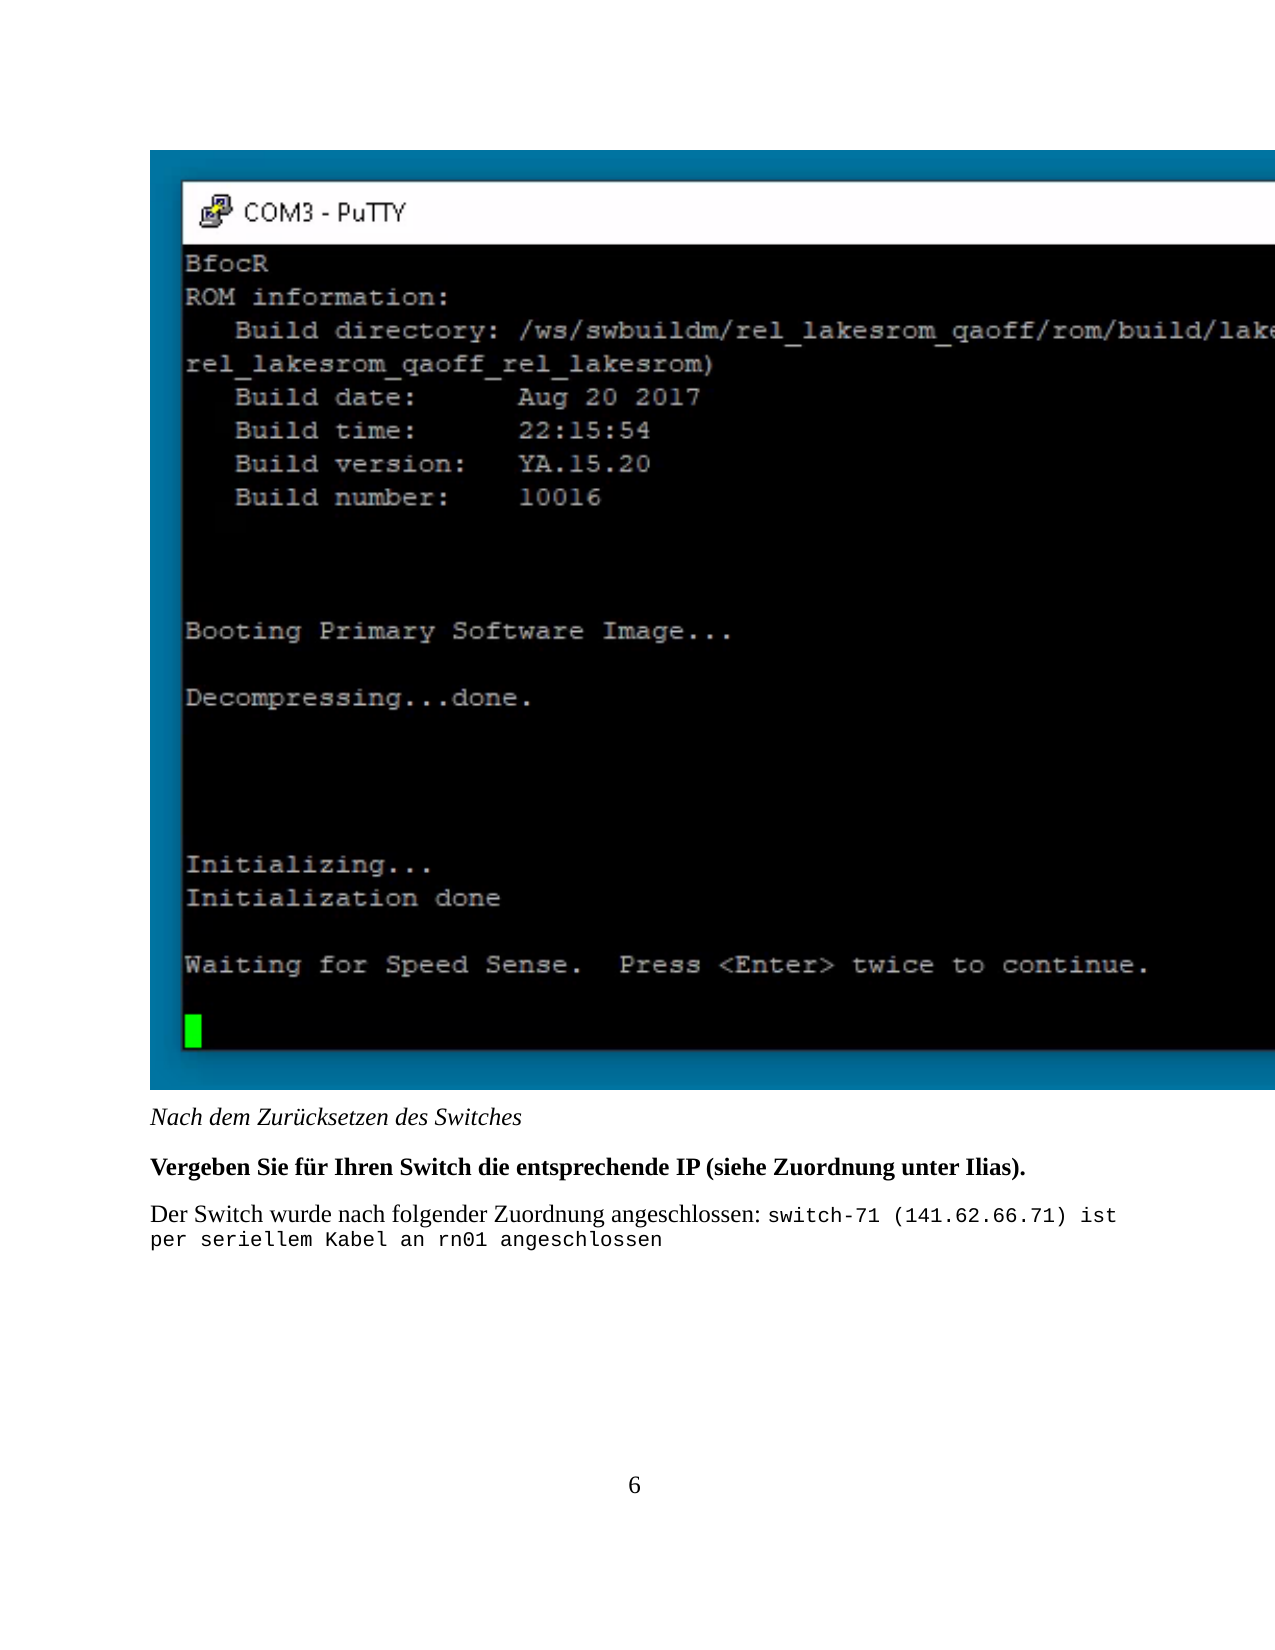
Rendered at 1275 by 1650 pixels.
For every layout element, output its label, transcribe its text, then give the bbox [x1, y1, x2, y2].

text Der Switch wurde nach folgender Zuordnung angeschlossen: switch-71 (141.62.66.71) ist per seriellem Kabel an rn01 angeschlossen [150, 1199, 1125, 1252]
text Vergeben Sie für Ihren Switch die entsprechende IP (siehe Zuordnung unter Ilias). [150, 1152, 1125, 1181]
picture [181, 180, 1275, 1051]
text Nach dem Zurücksetzen des Switches [150, 1102, 1125, 1131]
